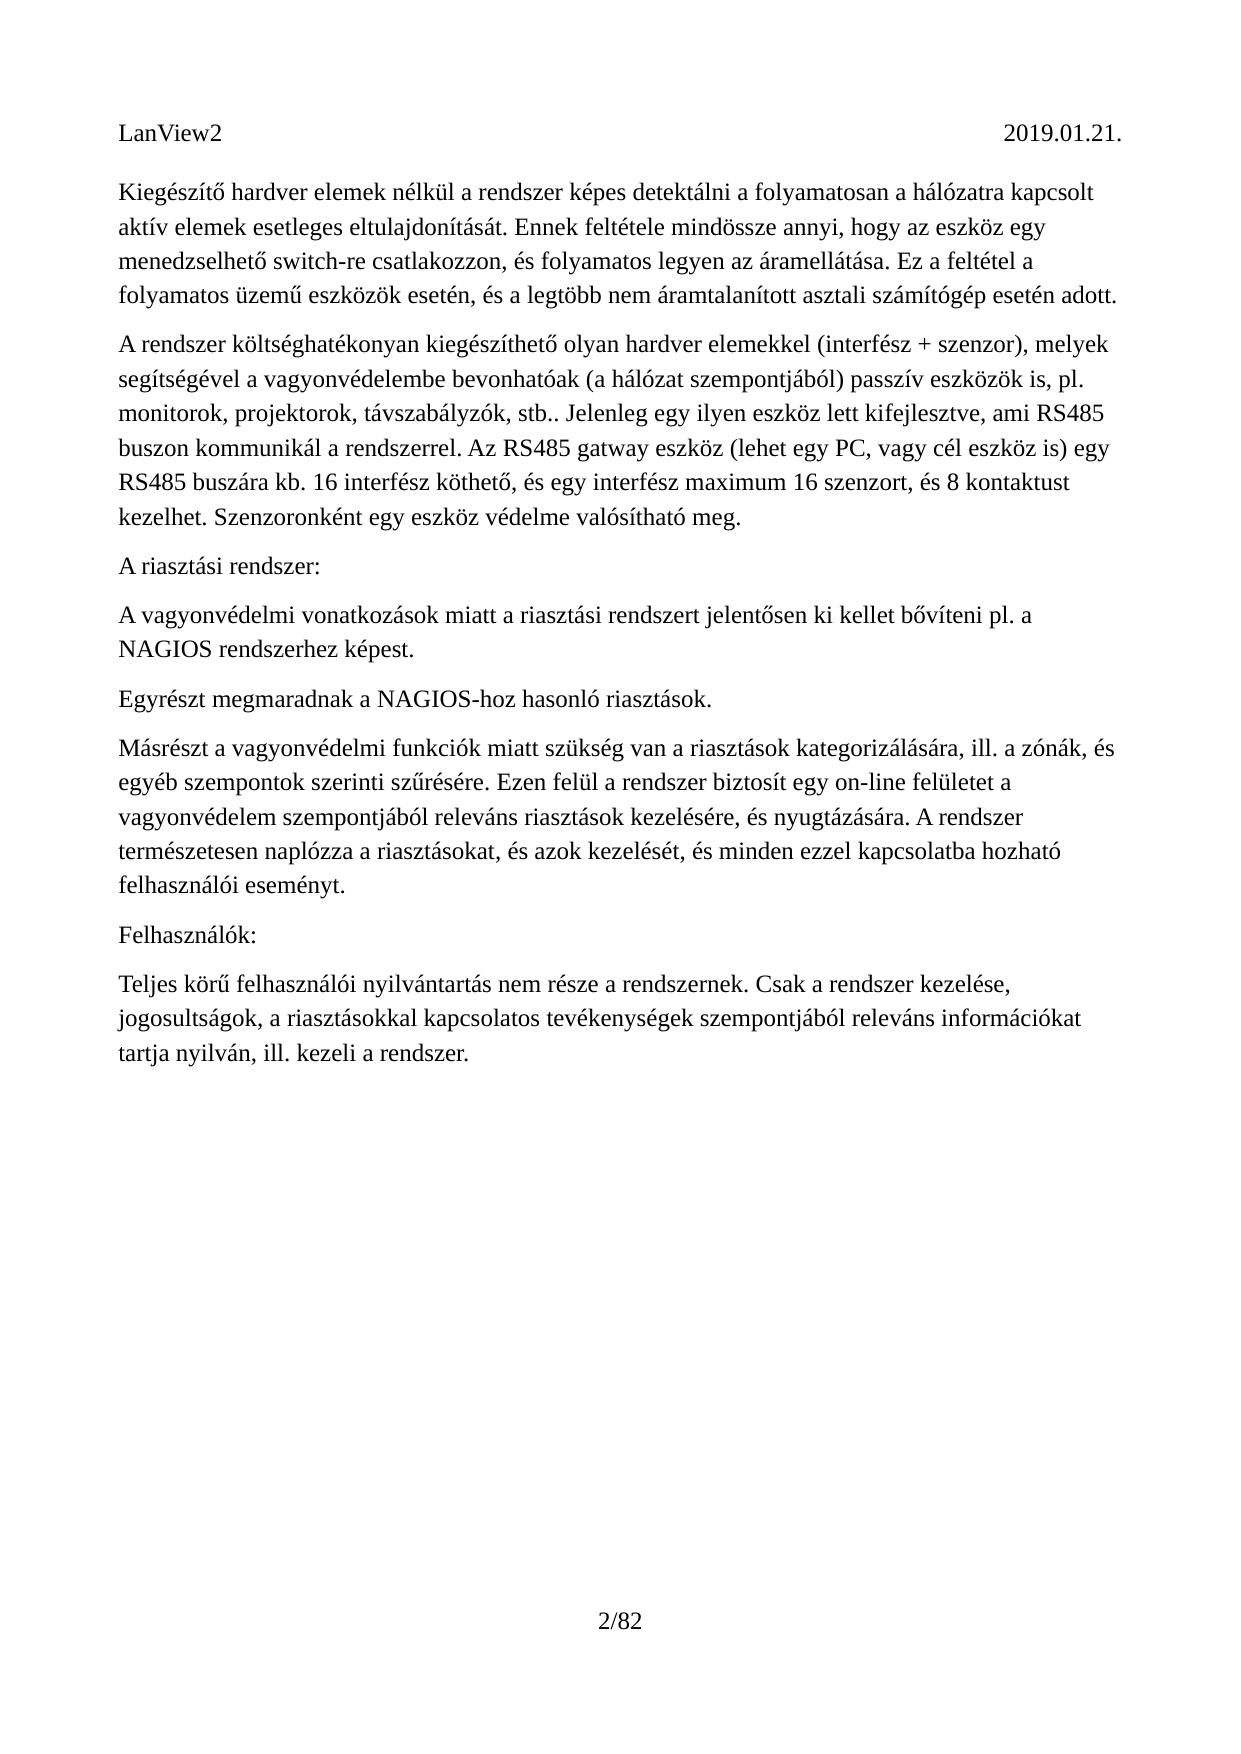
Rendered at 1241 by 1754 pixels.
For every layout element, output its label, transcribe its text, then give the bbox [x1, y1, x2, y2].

text A vagyonvédelmi vonatkozások miatt a riasztási rendszert jelentősen ki kellet bővíteni pl. a NAGIOS rendszerhez képest. [118, 600, 1122, 663]
text Másrészt a vagyonvédelmi funkciók miatt szükség van a riasztások kategorizálására, ill. a zónák, és egyéb szempontok szerinti szűrésére. Ezen felül a rendszer biztosít egy on-line felületet a vagyonvédelem szempontjából releváns riasztások kezelésére, és nyugtázására. A rendszer természetesen naplózza a riasztásokat, és azok kezelését, és minden ezzel kapcsolatba hozható felhasználói eseményt. [118, 733, 1122, 899]
text A rendszer költséghatékonyan kiegészíthető olyan hardver elemekkel (interfész + szenzor), melyek segítségével a vagyonvédelembe bevonhatóak (a hálózat szempontjából) passzív eszközök is, pl. monitorok, projektorok, távszabályzók, stb.. Jelenleg egy ilyen eszköz lett kifejlesztve, ami RS485 buszon kommunikál a rendszerrel. Az RS485 gatway eszköz (lehet egy PC, vagy cél eszköz is) egy RS485 buszára kb. 16 interfész köthető, és egy interfész maximum 16 szenzort, és 8 kontaktust kezelhet. Szenzoronként egy eszköz védelme valósítható meg. [118, 329, 1122, 531]
text Teljes körű felhasználói nyilvántartás nem része a rendszernek. Csak a rendszer kezelése, jogosultságok, a riasztásokkal kapcsolatos tevékenységek szempontjából releváns információkat tartja nyilván, ill. kezeli a rendszer. [118, 969, 1122, 1066]
text Egyrészt megmaradnak a NAGIOS-hoz hasonló riasztások. [118, 684, 1122, 712]
text A riasztási rendszer: [118, 551, 1122, 580]
text Kiegészítő hardver elemek nélkül a rendszer képes detektálni a folyamatosan a hálózatra kapcsolt aktív elemek esetleges eltulajdonítását. Ennek feltétele mindössze annyi, hogy az eszköz egy menedzselhető switch-re csatlakozzon, és folyamatos legyen az áramellátása. Ez a feltétel a folyamatos üzemű eszközök esetén, és a legtöbb nem áramtalanított asztali számítógép esetén adott. [118, 177, 1122, 309]
text Felhasználók: [118, 920, 1122, 948]
